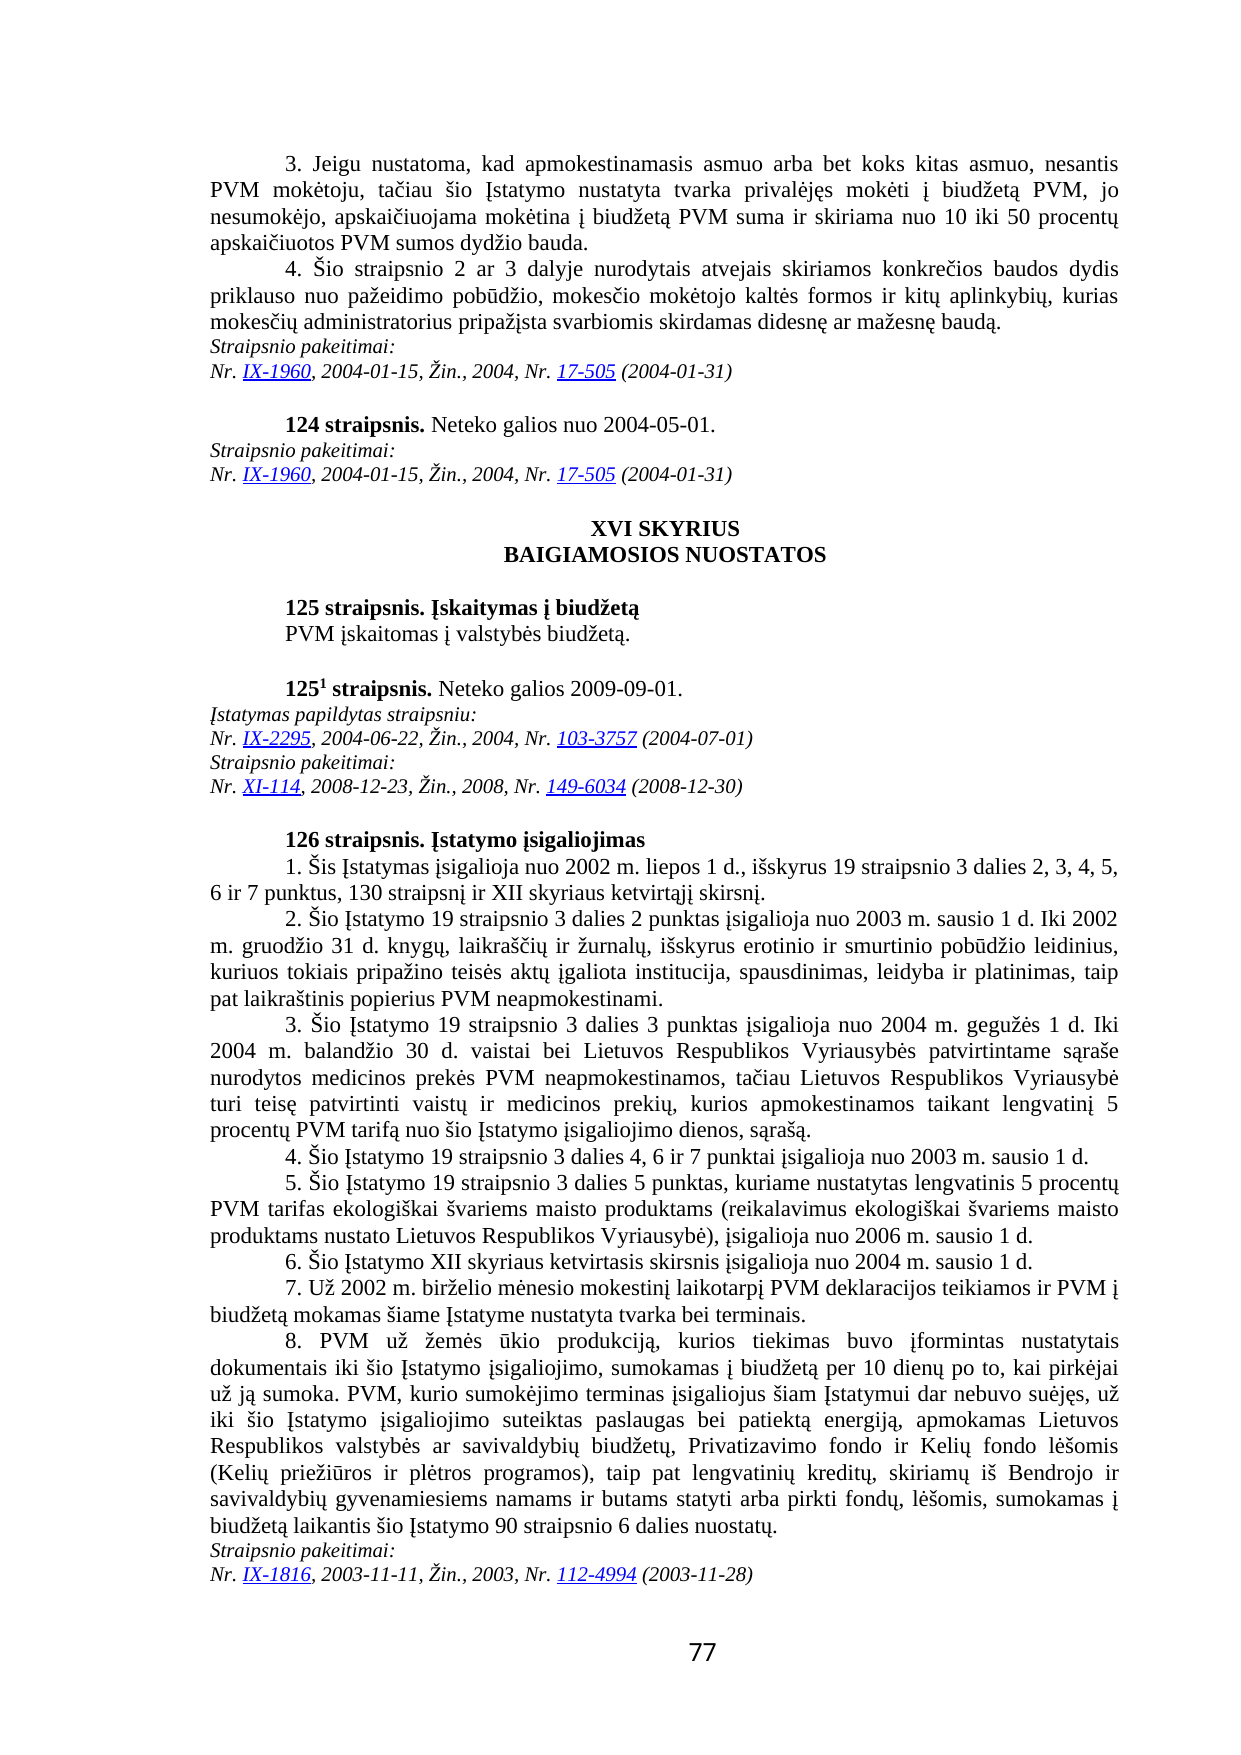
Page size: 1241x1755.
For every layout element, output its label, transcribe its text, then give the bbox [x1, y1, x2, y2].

text 5. Šio Įstatymo 19 straipsnio 3 dalies 5 punktas, kuriame nustatytas lengvatinis 5 procentų PVM tarifas ekologiškai švariems maisto produktams (reikalavimus ekologiškai švariems maisto produktams nustato Lietuvos Respublikos Vyriausybė), įsigalioja nuo 2006 m. sausio 1 d. [210, 1169, 1120, 1248]
text Nr. IX-1960, 2004-01-15, Žin., 2004, Nr. 17-505 (2004-01-31) [210, 358, 1120, 383]
text Straipsnio pakeitimai: [210, 334, 1120, 358]
text 3. Jeigu nustatoma, kad apmokestinamasis asmuo arba bet koks kitas asmuo, nesantis PVM mokėtoju, tačiau šio Įstatymo nustatyta tvarka privalėjęs mokėti į biudžetą PVM, jo nesumokėjo, apskaičiuojama mokėtina į biudžetą PVM suma ir skiriama nuo 10 iki 50 procentų apskaičiuotos PVM sumos dydžio bauda. [210, 150, 1120, 255]
text Straipsnio pakeitimai: [210, 749, 1120, 774]
text 126 straipsnis. Įstatymo įsigaliojimas [210, 826, 1120, 853]
text 4. Šio Įstatymo 19 straipsnio 3 dalies 4, 6 ir 7 punktai įsigalioja nuo 2003 m. sausio 1 d. [210, 1143, 1120, 1169]
text Straipsnio pakeitimai: [210, 438, 1120, 462]
text 8. PVM už žemės ūkio produkciją, kurios tiekimas buvo įformintas nustatytais dokumentais iki šio Įstatymo įsigaliojimo, sumokamas į biudžetą per 10 dienų po to, kai pirkėjai už ją sumoka. PVM, kurio sumokėjimo terminas įsigaliojus šiam Įstatymui dar nebuvo suėjęs, už iki šio Įstatymo įsigaliojimo suteiktas paslaugas bei patiektą energiją, apmokamas Lietuvos Respublikos valstybės ar savivaldybių biudžetų, Privatizavimo fondo ir Kelių fondo lėšomis (Kelių priežiūros ir plėtros programos), taip pat lengvatinių kreditų, skiriamų iš Bendrojo ir savivaldybių gyvenamiesiems namams ir butams statyti arba pirkti fondų, lėšomis, sumokamas į biudžetą laikantis šio Įstatymo 90 straipsnio 6 dalies nuostatų. [210, 1327, 1120, 1538]
text Nr. IX-1960, 2004-01-15, Žin., 2004, Nr. 17-505 (2004-01-31) [210, 462, 1120, 486]
text BAIGIAMOSIOS NUOSTATOS [210, 541, 1120, 567]
text Nr. IX-1816, 2003-11-11, Žin., 2003, Nr. 112-4994 (2003-11-28) [210, 1562, 1120, 1586]
text PVM įskaitomas į valstybės biudžetą. [210, 620, 1120, 646]
text 7. Už 2002 m. birželio mėnesio mokestinį laikotarpį PVM deklaracijos teikiamos ir PVM į biudžetą mokamas šiame Įstatyme nustatyta tvarka bei terminais. [210, 1274, 1120, 1327]
text Įstatymas papildytas straipsniu: [210, 701, 1120, 726]
text 3. Šio Įstatymo 19 straipsnio 3 dalies 3 punktas įsigalioja nuo 2004 m. gegužės 1 d. Iki 2004 m. balandžio 30 d. vaistai bei Lietuvos Respublikos Vyriausybės patvirtintame sąraše nurodytos medicinos prekės PVM neapmokestinamos, tačiau Lietuvos Respublikos Vyriausybė turi teisę patvirtinti vaistų ir medicinos prekių, kurios apmokestinamos taikant lengvatinį 5 procentų PVM tarifą nuo šio Įstatymo įsigaliojimo dienos, sąrašą. [210, 1011, 1120, 1143]
text 2. Šio Įstatymo 19 straipsnio 3 dalies 2 punktas įsigalioja nuo 2003 m. sausio 1 d. Iki 2002 m. gruodžio 31 d. knygų, laikraščių ir žurnalų, išskyrus erotinio ir smurtinio pobūdžio leidinius, kuriuos tokiais pripažino teisės aktų įgaliota institucija, spausdinimas, leidyba ir platinimas, taip pat laikraštinis popierius PVM neapmokestinami. [210, 906, 1120, 1011]
text XVI SKYRIUS [210, 514, 1120, 541]
text 125 straipsnis. Įskaitymas į biudžetą [210, 594, 1120, 620]
text Straipsnio pakeitimai: [210, 1538, 1120, 1562]
text 1. Šis Įstatymas įsigalioja nuo 2002 m. liepos 1 d., išskyrus 19 straipsnio 3 dalies 2, 3, 4, 5, 6 ir 7 punktus, 130 straipsnį ir XII skyriaus ketvirtąjį skirsnį. [210, 853, 1120, 906]
text Nr. XI-114, 2008-12-23, Žin., 2008, Nr. 149-6034 (2008-12-30) [210, 774, 1120, 798]
text 6. Šio Įstatymo XII skyriaus ketvirtasis skirsnis įsigalioja nuo 2004 m. sausio 1 d. [210, 1248, 1120, 1274]
text 4. Šio straipsnio 2 ar 3 dalyje nurodytais atvejais skiriamos konkrečios baudos dydis priklauso nuo pažeidimo pobūdžio, mokesčio mokėtojo kaltės formos ir kitų aplinkybių, kurias mokesčių administratorius pripažįsta svarbiomis skirdamas didesnę ar mažesnę baudą. [210, 255, 1120, 334]
text 1251 straipsnis. Neteko galios 2009-09-01. [210, 675, 1120, 701]
text 124 straipsnis. Neteko galios nuo 2004-05-01. [210, 411, 1120, 438]
text Nr. IX-2295, 2004-06-22, Žin., 2004, Nr. 103-3757 (2004-07-01) [210, 726, 1120, 749]
